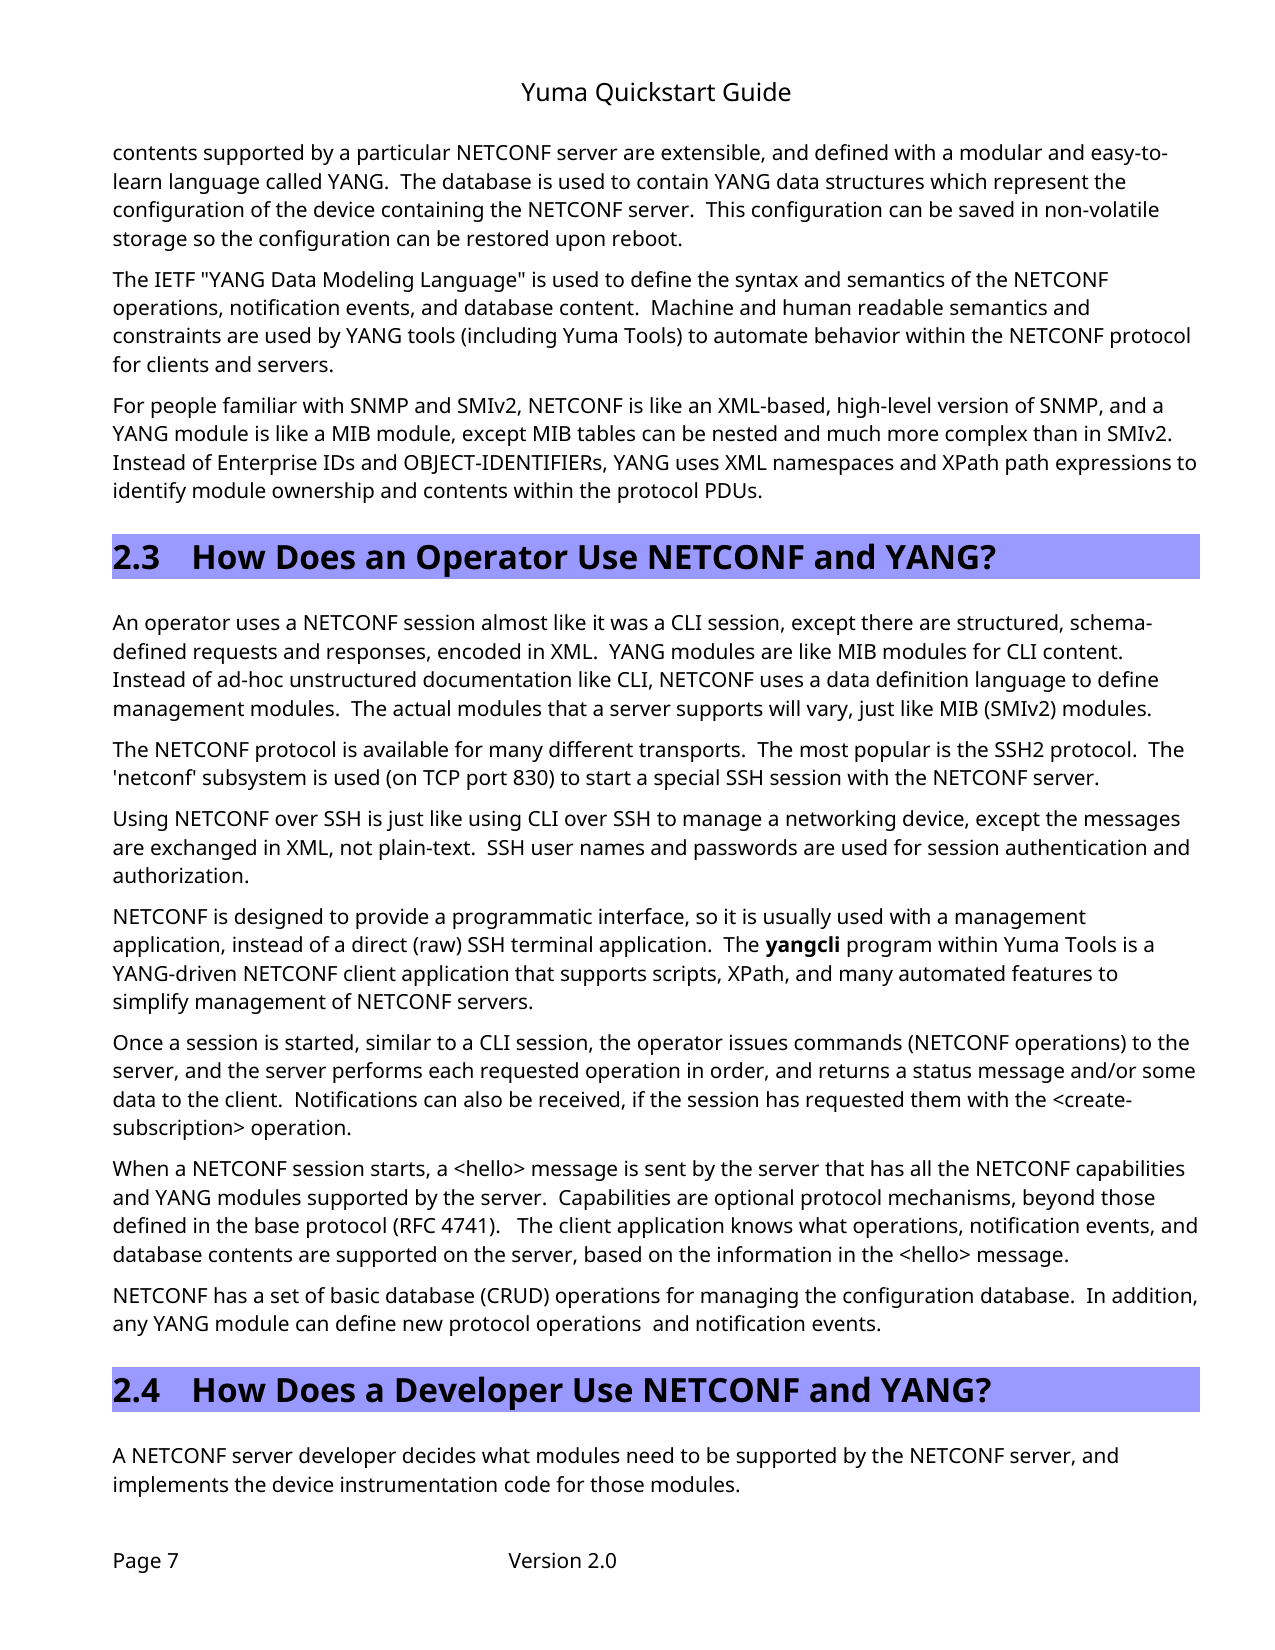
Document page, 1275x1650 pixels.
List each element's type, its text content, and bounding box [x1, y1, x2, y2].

text NETCONF is designed to provide a programmatic interface, so it is usually used with a management application, instead of a direct (raw) SSH terminal application. The yangcli program within Yuma Tools is a YANG-driven NETCONF client application that supports scripts, XPath, and many automated features to simplify management of NETCONF servers. [112, 902, 1200, 1016]
text Using NETCONF over SSH is just like using CLI over SSH to manage a networking device, except the messages are exchanged in XML, not plain-text. SSH user names and passwords are used for session authentication and authorization. [112, 804, 1200, 889]
subtitle How Does an Operator Use NETCONF and YANG? [112, 534, 1200, 579]
text When a NETCONF session starts, a <hello> message is sent by the server that has all the NETCONF capabilities and YANG modules supported by the server. Capabilities are optional protocol mechanisms, beyond those defined in the base protocol (RFC 4741). The client application knows what operations, notification events, and database contents are supported on the server, based on the information in the <hello> message. [112, 1154, 1200, 1268]
subtitle How Does a Developer Use NETCONF and YANG? [112, 1367, 1200, 1412]
text NETCONF has a set of basic database (CRUD) operations for managing the configuration database. In addition, any YANG module can define new protocol operations and notification events. [112, 1281, 1200, 1338]
text A NETCONF server developer decides what modules need to be supported by the NETCONF server, and implements the device instrumentation code for those modules. [112, 1441, 1200, 1498]
text Once a session is started, similar to a CLI session, the operator issues commands (NETCONF operations) to the server, and the server performs each requested operation in order, and returns a status message and/or some data to the client. Notifications can also be received, if the session has requested them with the <create-subscription> operation. [112, 1028, 1200, 1142]
text The NETCONF protocol is available for many different transports. The most popular is the SSH2 protocol. The 'netconf' subsystem is used (on TCP port 830) to start a special SSH session with the NETCONF server. [112, 735, 1200, 792]
text The IETF "YANG Data Modeling Language" is used to define the syntax and semantics of the NETCONF operations, notification events, and database content. Machine and human readable semantics and constraints are used by YANG tools (including Yuma Tools) to automate behavior within the NETCONF protocol for clients and servers. [112, 265, 1200, 378]
text An operator uses a NETCONF session almost like it was a CLI session, except there are structured, schema-defined requests and responses, encoded in XML. YANG modules are like MIB modules for CLI content. Instead of ad-hoc unstructured documentation like CLI, NETCONF uses a data definition language to define management modules. The actual modules that a server supports will vary, just like MIB (SMIv2) modules. [112, 608, 1200, 722]
text For people familiar with SNMP and SMIv2, NETCONF is like an XML-based, high-level version of SNMP, and a YANG module is like a MIB module, except MIB tables can be nested and much more complex than in SMIv2. Instead of Enterprise IDs and OBJECT-IDENTIFIERs, YANG uses XML namespaces and XPath path expressions to identify module ownership and contents within the protocol PDUs. [112, 391, 1200, 505]
text contents supported by a particular NETCONF server are extensible, and defined with a modular and easy-to-learn language called YANG. The database is used to contain YANG data structures which represent the configuration of the device containing the NETCONF server. This configuration can be saved in non-volatile storage so the configuration can be restored upon reboot. [112, 138, 1200, 252]
